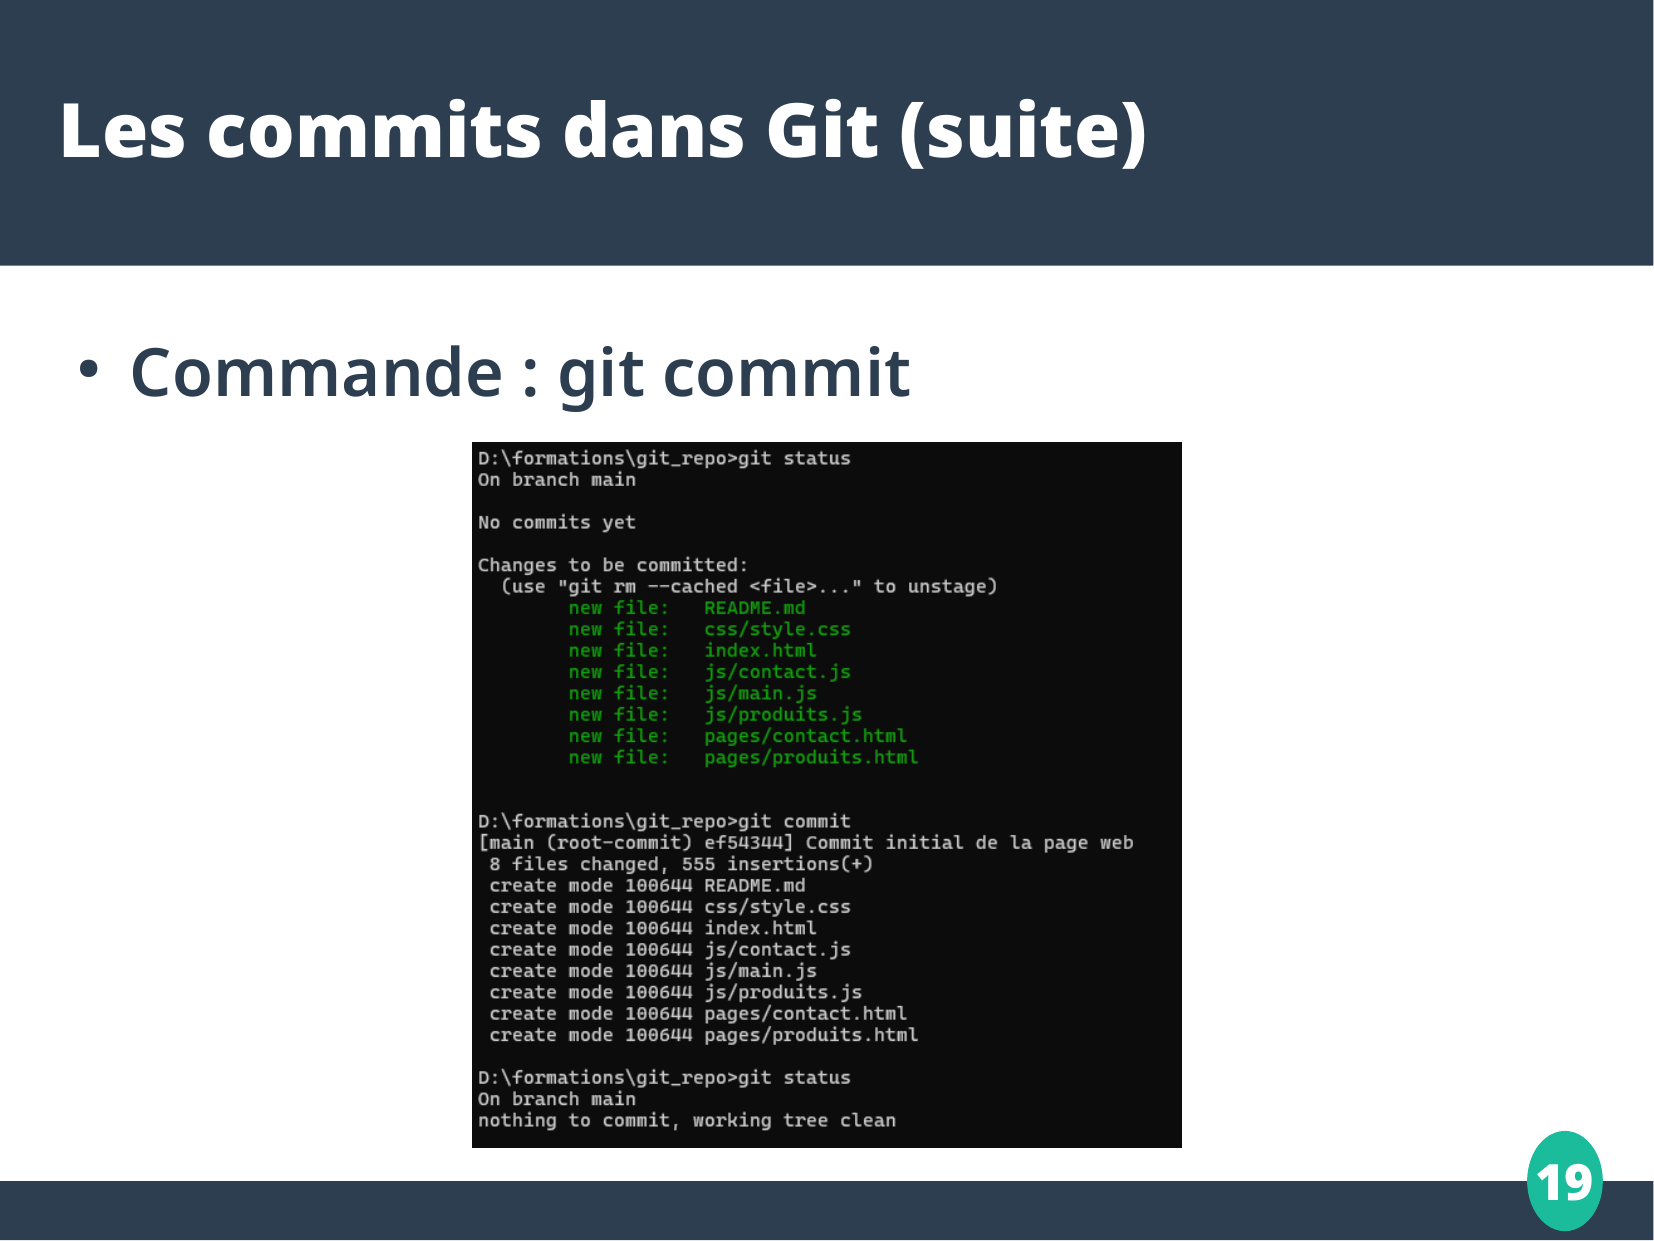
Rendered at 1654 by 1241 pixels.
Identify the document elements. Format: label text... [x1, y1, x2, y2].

title Les commits dans Git (suite) [59, 49, 1595, 207]
list Commande : git commit [59, 324, 1595, 443]
picture [472, 442, 1182, 1148]
